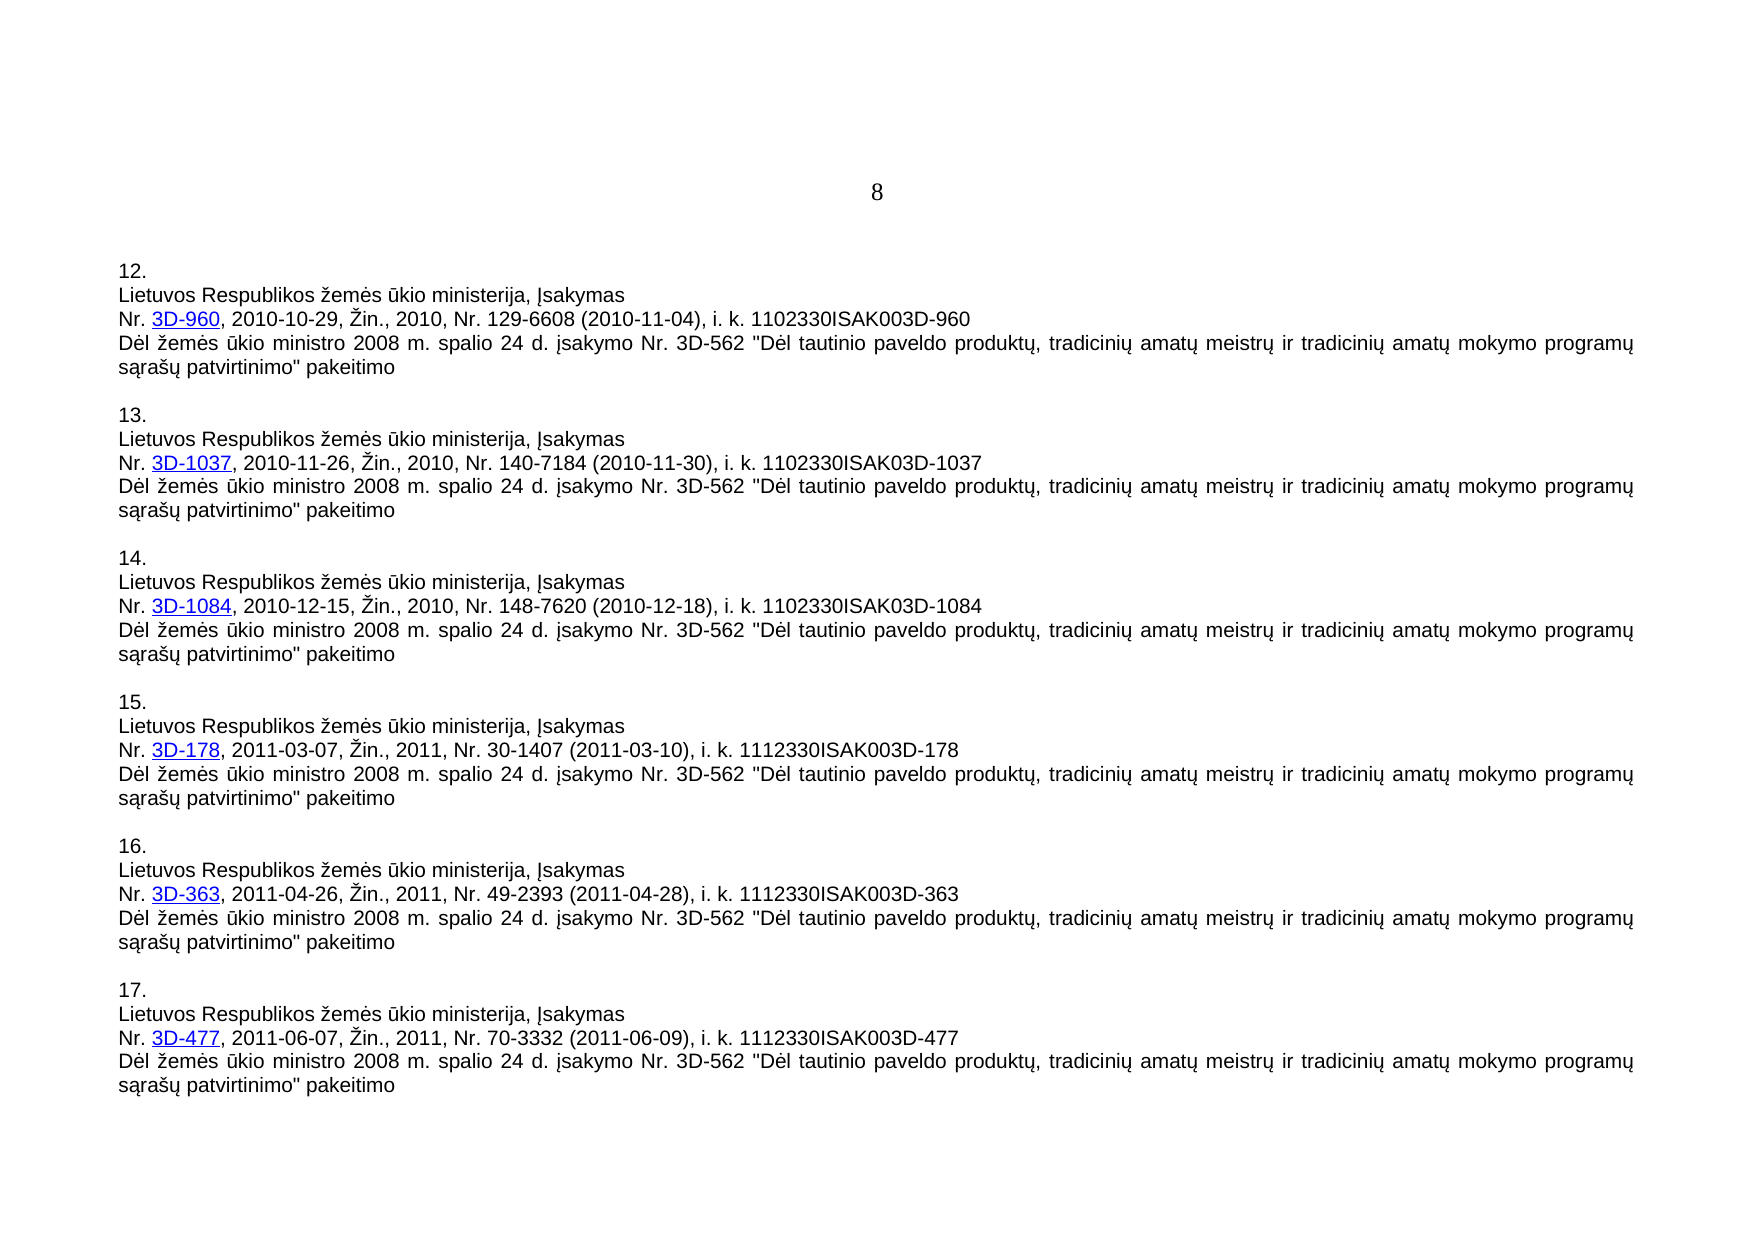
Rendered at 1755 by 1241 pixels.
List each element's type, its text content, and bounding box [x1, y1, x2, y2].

text Lietuvos Respublikos žemės ūkio ministerija, Įsakymas [118, 858, 1636, 882]
text Dėl žemės ūkio ministro 2008 m. spalio 24 d. įsakymo Nr. 3D-562 "Dėl tautinio paveldo produktų, tradicinių amatų meistrų ir tradicinių amatų mokymo programų sąrašų patvirtinimo" pakeitimo [118, 618, 1636, 666]
text Nr. 3D-363, 2011-04-26, Žin., 2011, Nr. 49-2393 (2011-04-28), i. k. 1112330ISAK003D-363 [118, 882, 1636, 906]
text Dėl žemės ūkio ministro 2008 m. spalio 24 d. įsakymo Nr. 3D-562 "Dėl tautinio paveldo produktų, tradicinių amatų meistrų ir tradicinių amatų mokymo programų sąrašų patvirtinimo" pakeitimo [118, 906, 1636, 953]
text Lietuvos Respublikos žemės ūkio ministerija, Įsakymas [118, 1001, 1636, 1025]
text Nr. 3D-1037, 2010-11-26, Žin., 2010, Nr. 140-7184 (2010-11-30), i. k. 1102330ISAK03D-1037 [118, 450, 1636, 474]
text Nr. 3D-960, 2010-10-29, Žin., 2010, Nr. 129-6608 (2010-11-04), i. k. 1102330ISAK003D-960 [118, 307, 1636, 331]
text Lietuvos Respublikos žemės ūkio ministerija, Įsakymas [118, 283, 1636, 307]
text Nr. 3D-1084, 2010-12-15, Žin., 2010, Nr. 148-7620 (2010-12-18), i. k. 1102330ISAK03D-1084 [118, 594, 1636, 618]
text Lietuvos Respublikos žemės ūkio ministerija, Įsakymas [118, 426, 1636, 450]
text 12. [118, 259, 1636, 283]
text 17. [118, 977, 1636, 1001]
text Lietuvos Respublikos žemės ūkio ministerija, Įsakymas [118, 714, 1636, 738]
text 13. [118, 402, 1636, 426]
text Dėl žemės ūkio ministro 2008 m. spalio 24 d. įsakymo Nr. 3D-562 "Dėl tautinio paveldo produktų, tradicinių amatų meistrų ir tradicinių amatų mokymo programų sąrašų patvirtinimo" pakeitimo [118, 331, 1636, 378]
text Dėl žemės ūkio ministro 2008 m. spalio 24 d. įsakymo Nr. 3D-562 "Dėl tautinio paveldo produktų, tradicinių amatų meistrų ir tradicinių amatų mokymo programų sąrašų patvirtinimo" pakeitimo [118, 474, 1636, 522]
text Nr. 3D-477, 2011-06-07, Žin., 2011, Nr. 70-3332 (2011-06-09), i. k. 1112330ISAK003D-477 [118, 1025, 1636, 1049]
text 14. [118, 546, 1636, 570]
text Dėl žemės ūkio ministro 2008 m. spalio 24 d. įsakymo Nr. 3D-562 "Dėl tautinio paveldo produktų, tradicinių amatų meistrų ir tradicinių amatų mokymo programų sąrašų patvirtinimo" pakeitimo [118, 762, 1636, 810]
text 15. [118, 690, 1636, 714]
text 16. [118, 834, 1636, 858]
text Dėl žemės ūkio ministro 2008 m. spalio 24 d. įsakymo Nr. 3D-562 "Dėl tautinio paveldo produktų, tradicinių amatų meistrų ir tradicinių amatų mokymo programų sąrašų patvirtinimo" pakeitimo [118, 1049, 1636, 1097]
text Nr. 3D-178, 2011-03-07, Žin., 2011, Nr. 30-1407 (2011-03-10), i. k. 1112330ISAK003D-178 [118, 738, 1636, 762]
text Lietuvos Respublikos žemės ūkio ministerija, Įsakymas [118, 570, 1636, 594]
